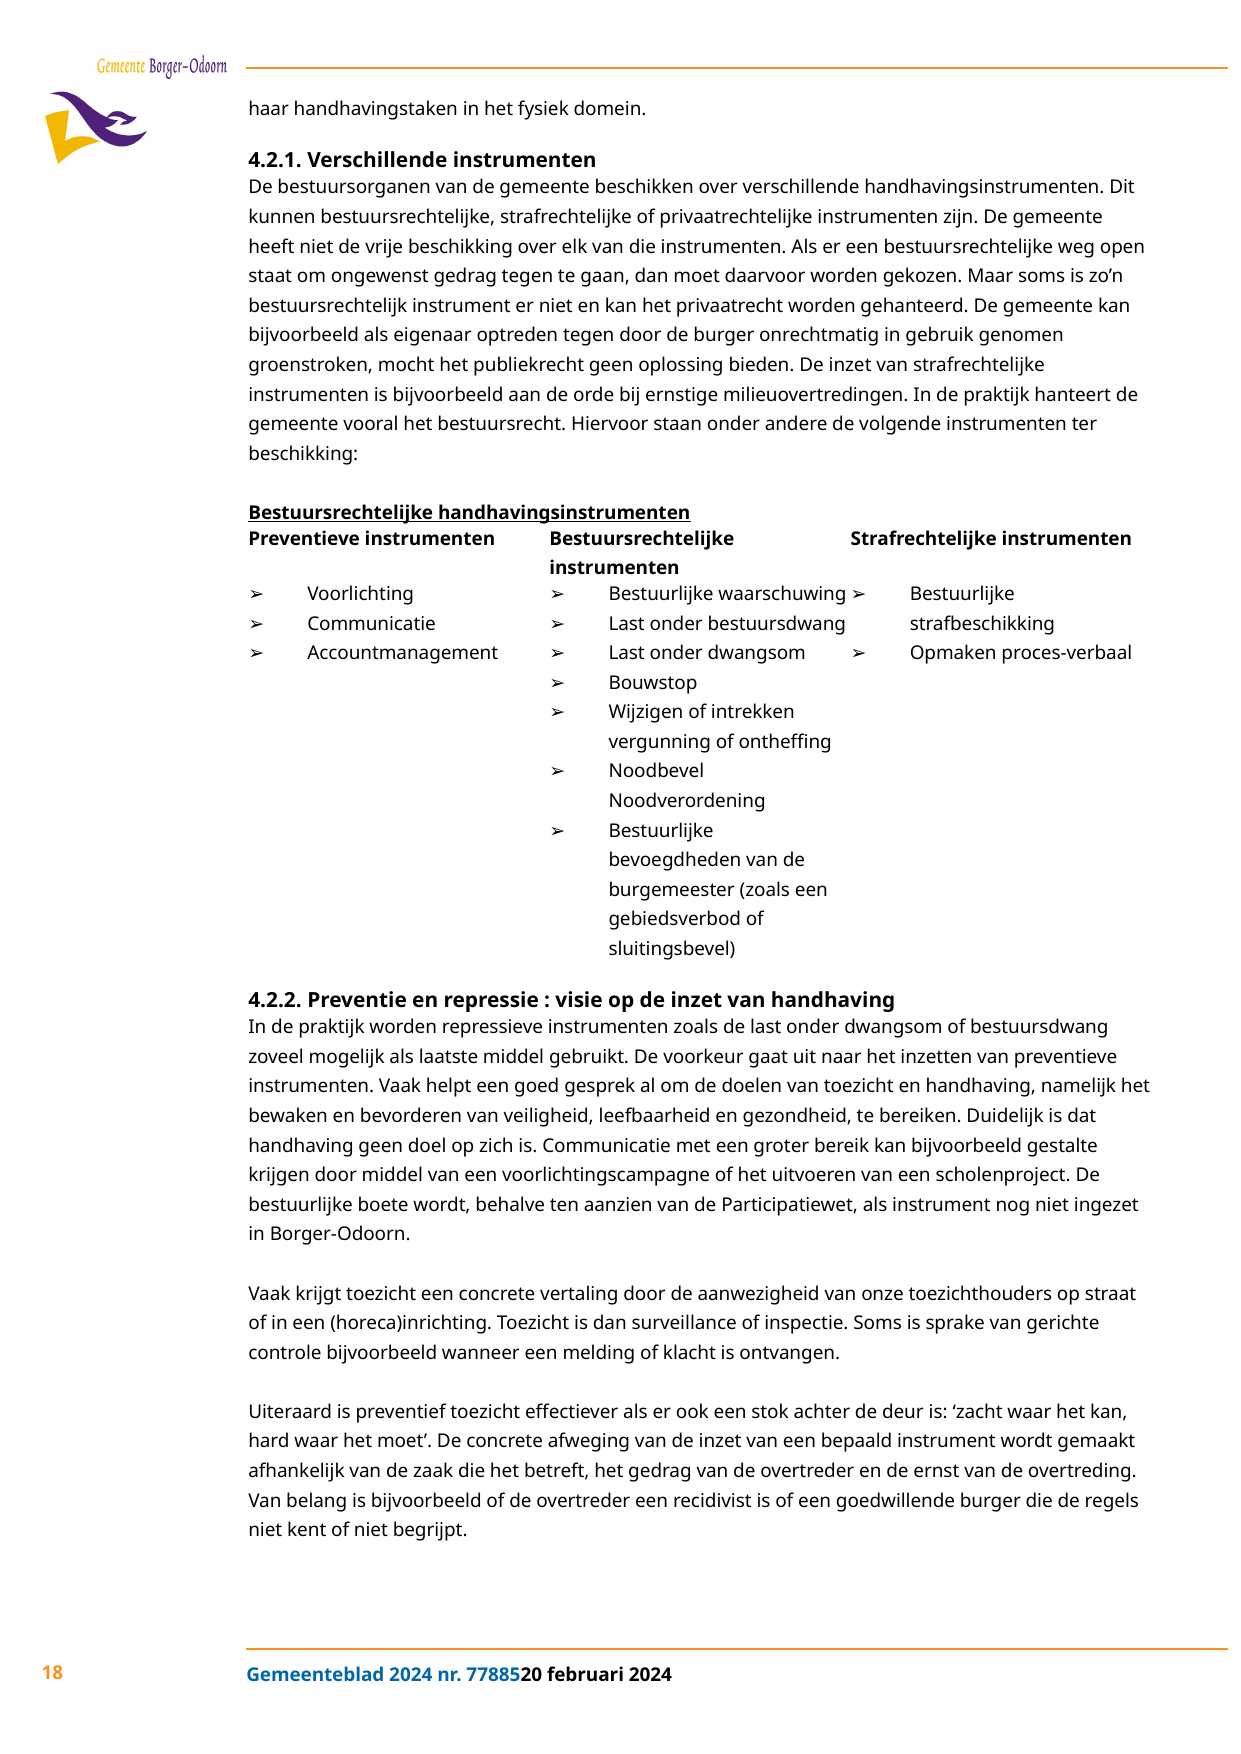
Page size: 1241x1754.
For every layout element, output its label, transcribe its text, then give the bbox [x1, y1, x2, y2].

text 4.2.2. Preventie en repressie : visie op de inzet van handhaving [248, 985, 1152, 1013]
text Uiteraard is preventief toezicht effectiever als er ook een stok achter de deur is: ‘zacht waar het kan, hard waar het moet’. De concrete afweging van de inzet van een bepaald instrument wordt gemaakt afhankelijk van de zaak die het betreft, het gedrag van de overtreder en de ernst van de overtreding. Van belang is bijvoorbeeld of de overtreder een recidivist is of een goedwillende burger die de regels niet kent of niet begrijpt. [248, 1398, 1152, 1542]
table_cell Voorlichting Communicatie Accountmanagement [248, 580, 549, 961]
text Vaak krijgt toezicht een concrete vertaling door de aanwezigheid van onze toezichthouders op straat of in een (horeca)inrichting. Toezicht is dan surveillance of inspectie. Soms is sprake van gerichte controle bijvoorbeeld wanneer een melding of klacht is ontvangen. [248, 1280, 1152, 1364]
table_cell Preventieve instrumenten [248, 525, 549, 580]
text De bestuursorganen van de gemeente beschikken over verschillende handhavingsinstrumenten. Dit kunnen bestuursrechtelijke, strafrechtelijke of privaatrechtelijke instrumenten zijn. De gemeente heeft niet de vrije beschikking over elk van die instrumenten. Als er een bestuursrechtelijke weg open staat om ongewenst gedrag tegen te gaan, dan moet daarvoor worden gekozen. Maar soms is zo’n bestuursrechtelijk instrument er niet en kan het privaatrecht worden gehanteerd. De gemeente kan bijvoorbeeld als eigenaar optreden tegen door de burger onrechtmatig in gebruik genomen groenstroken, mocht het publiekrecht geen oplossing bieden. De inzet van strafrechtelijke instrumenten is bijvoorbeeld aan de orde bij ernstige milieuovertredingen. In de praktijk hanteert de gemeente vooral het bestuursrecht. Hiervoor staan onder andere de volgende instrumenten ter beschikking: [248, 174, 1152, 466]
table_cell Bestuursrechtelijke instrumenten [549, 525, 850, 580]
text 4.2.1. Verschillende instrumenten [248, 145, 1152, 174]
picture [41, 47, 231, 172]
table_cell Bestuurlijke strafbeschikking Opmaken proces-verbaal [850, 580, 1152, 961]
text haar handhavingstaken in het fysiek domein. [248, 95, 1152, 121]
table_cell Strafrechtelijke instrumenten [850, 525, 1152, 580]
text In de praktijk worden repressieve instrumenten zoals de last onder dwangsom of bestuursdwang zoveel mogelijk als laatste middel gebruikt. De voorkeur gaat uit naar het inzetten van preventieve instrumenten. Vaak helpt een goed gesprek al om de doelen van toezicht en handhaving, namelijk het bewaken en bevorderen van veiligheid, leefbaarheid en gezondheid, te bereiken. Duidelijk is dat handhaving geen doel op zich is. Communicatie met een groter bereik kan bijvoorbeeld gestalte krijgen door middel van een voorlichtingscampagne of het uitvoeren van een scholenproject. De bestuurlijke boete wordt, behalve ten aanzien van de Participatiewet, als instrument nog niet ingezet in Borger-Odoorn. [248, 1013, 1152, 1246]
table_cell Bestuurlijke waarschuwing Last onder bestuursdwang Last onder dwangsom Bouwstop Wijzigen of intrekken vergunning of ontheffing Noodbevel Noodverordening Bestuurlijke bevoegdheden van de burgemeester (zoals een gebiedsverbod of sluitingsbevel) [549, 580, 850, 961]
table_header Bestuursrechtelijke handhavingsinstrumenten [248, 499, 1152, 525]
